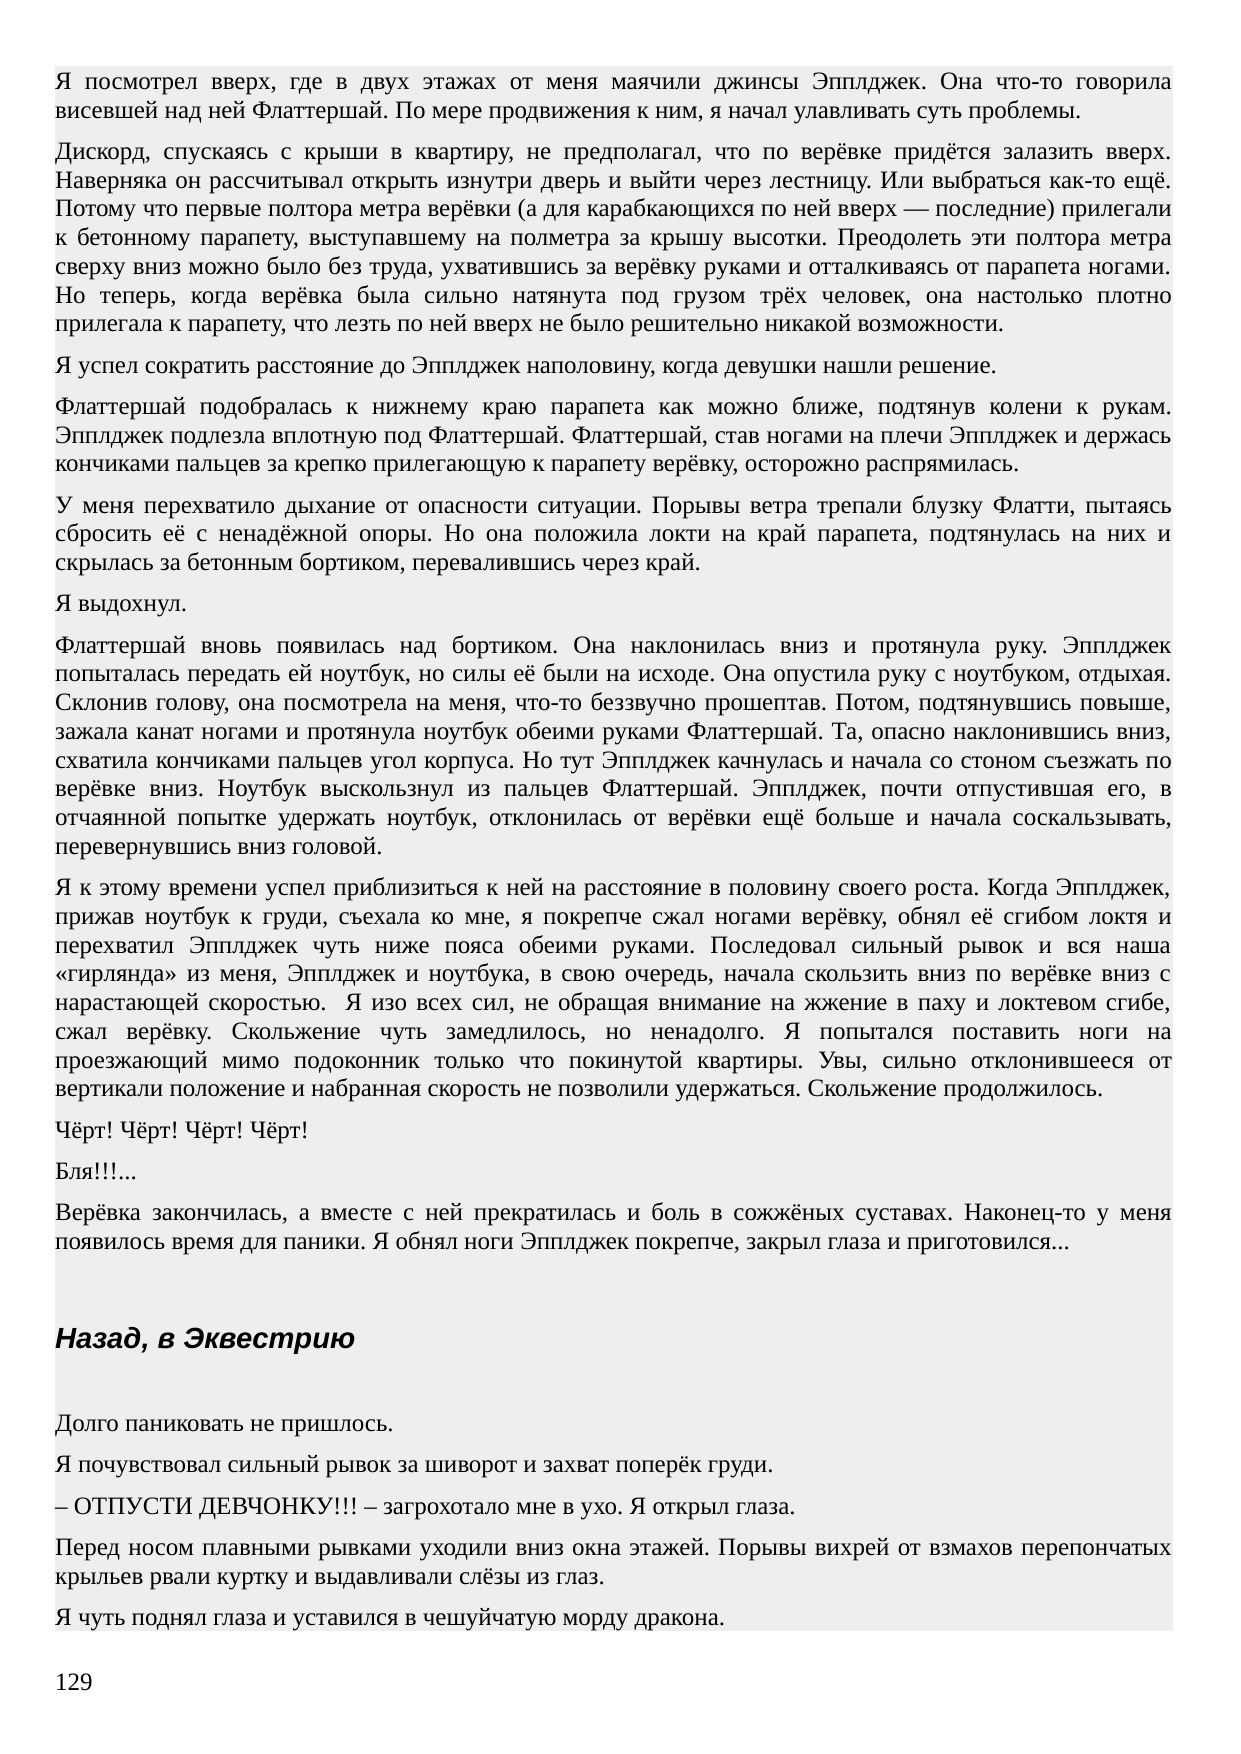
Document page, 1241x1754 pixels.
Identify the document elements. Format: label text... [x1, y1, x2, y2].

text Флаттершай подобралась к нижнему краю парапета как можно ближе, подтянув колени к рукам. Эпплджек подлезла вплотную под Флаттершай. Флаттершай, став ногами на плечи Эпплджек и держась кончиками пальцев за крепко прилегающую к парапету верёвку, осторожно распрямилась. [55, 391, 1173, 477]
subtitle Назад, в Эквестрию [55, 1321, 1173, 1354]
text Я успел сократить расстояние до Эпплджек наполовину, когда девушки нашли решение. [55, 350, 1173, 378]
text Верёвка закончилась, а вместе с ней прекратилась и боль в сожжёных суставах. Наконец-то у меня появилось время для паники. Я обнял ноги Эпплджек покрепче, закрыл глаза и приготовился... [55, 1197, 1173, 1255]
text Флаттершай вновь появилась над бортиком. Она наклонилась вниз и протянула руку. Эпплджек попыталась передать ей ноутбук, но силы её были на исходе. Она опустила руку с ноутбуком, отдыхая. Склонив голову, она посмотрела на меня, что-то беззвучно прошептав. Потом, подтянувшись повыше, зажала канат ногами и протянула ноутбук обеими руками Флаттершай. Та, опасно наклонившись вниз, схватила кончиками пальцев угол корпуса. Но тут Эпплджек качнулась и начала со стоном съезжать по верёвке вниз. Ноутбук выскользнул из пальцев Флаттершай. Эпплджек, почти отпустившая его, в отчаянной попытке удержать ноутбук, отклонилась от верёвки ещё больше и начала соскальзывать, перевернувшись вниз головой. [55, 630, 1173, 860]
text Долго паниковать не пришлось. [55, 1408, 1173, 1437]
text Я посмотрел вверх, где в двух этажах от меня маячили джинсы Эпплджек. Она что-то говорила висевшей над ней Флаттершай. По мере продвижения к ним, я начал улавливать суть проблемы. [55, 66, 1173, 123]
text Бля!!!... [55, 1156, 1173, 1185]
text – ОТПУСТИ ДЕВЧОНКУ!!! – загрохотало мне в ухо. Я открыл глаза. [55, 1491, 1173, 1519]
text Перед носом плавными рывками уходили вниз окна этажей. Порывы вихрей от взмахов перепончатых крыльев рвали куртку и выдавливали слёзы из глаз. [55, 1532, 1173, 1589]
text Я выдохнул. [55, 588, 1173, 617]
text Я к этому времени успел приблизиться к ней на расстояние в половину своего роста. Когда Эпплджек, прижав ноутбук к груди, съехала ко мне, я покрепче сжал ногами верёвку, обнял её сгибом локтя и перехватил Эпплджек чуть ниже пояса обеими руками. Последовал сильный рывок и вся наша «гирлянда» из меня, Эпплджек и ноутбука, в свою очередь, начала скользить вниз по верёвке вниз с нарастающей скоростью. Я изо всех сил, не обращая внимание на жжение в паху и локтевом сгибе, сжал верёвку. Скольжение чуть замедлилось, но ненадолго. Я попытался поставить ноги на проезжающий мимо подоконник только что покинутой квартиры. Увы, сильно отклонившееся от вертикали положение и набранная скорость не позволили удержаться. Скольжение продолжилось. [55, 872, 1173, 1102]
text Дискорд, спускаясь с крыши в квартиру, не предполагал, что по верёвке придётся залазить вверх. Наверняка он рассчитывал открыть изнутри дверь и выйти через лестницу. Или выбраться как-то ещё. Потому что первые полтора метра верёвки (а для карабкающихся по ней вверх — последние) прилегали к бетонному парапету, выступавшему на полметра за крышу высотки. Преодолеть эти полтора метра сверху вниз можно было без труда, ухватившись за верёвку руками и отталкиваясь от парапета ногами. Но теперь, когда верёвка была сильно натянута под грузом трёх человек, она настолько плотно прилегала к парапету, что лезть по ней вверх не было решительно никакой возможности. [55, 136, 1173, 337]
text Я чуть поднял глаза и уставился в чешуйчатую морду дракона. [55, 1602, 1173, 1631]
text Чёрт! Чёрт! Чёрт! Чёрт! [55, 1115, 1173, 1143]
text У меня перехватило дыхание от опасности ситуации. Порывы ветра трепали блузку Флатти, пытаясь сбросить её с ненадёжной опоры. Но она положила локти на край парапета, подтянулась на них и скрылась за бетонным бортиком, перевалившись через край. [55, 490, 1173, 576]
text Я почувствовал сильный рывок за шиворот и захват поперёк груди. [55, 1449, 1173, 1478]
